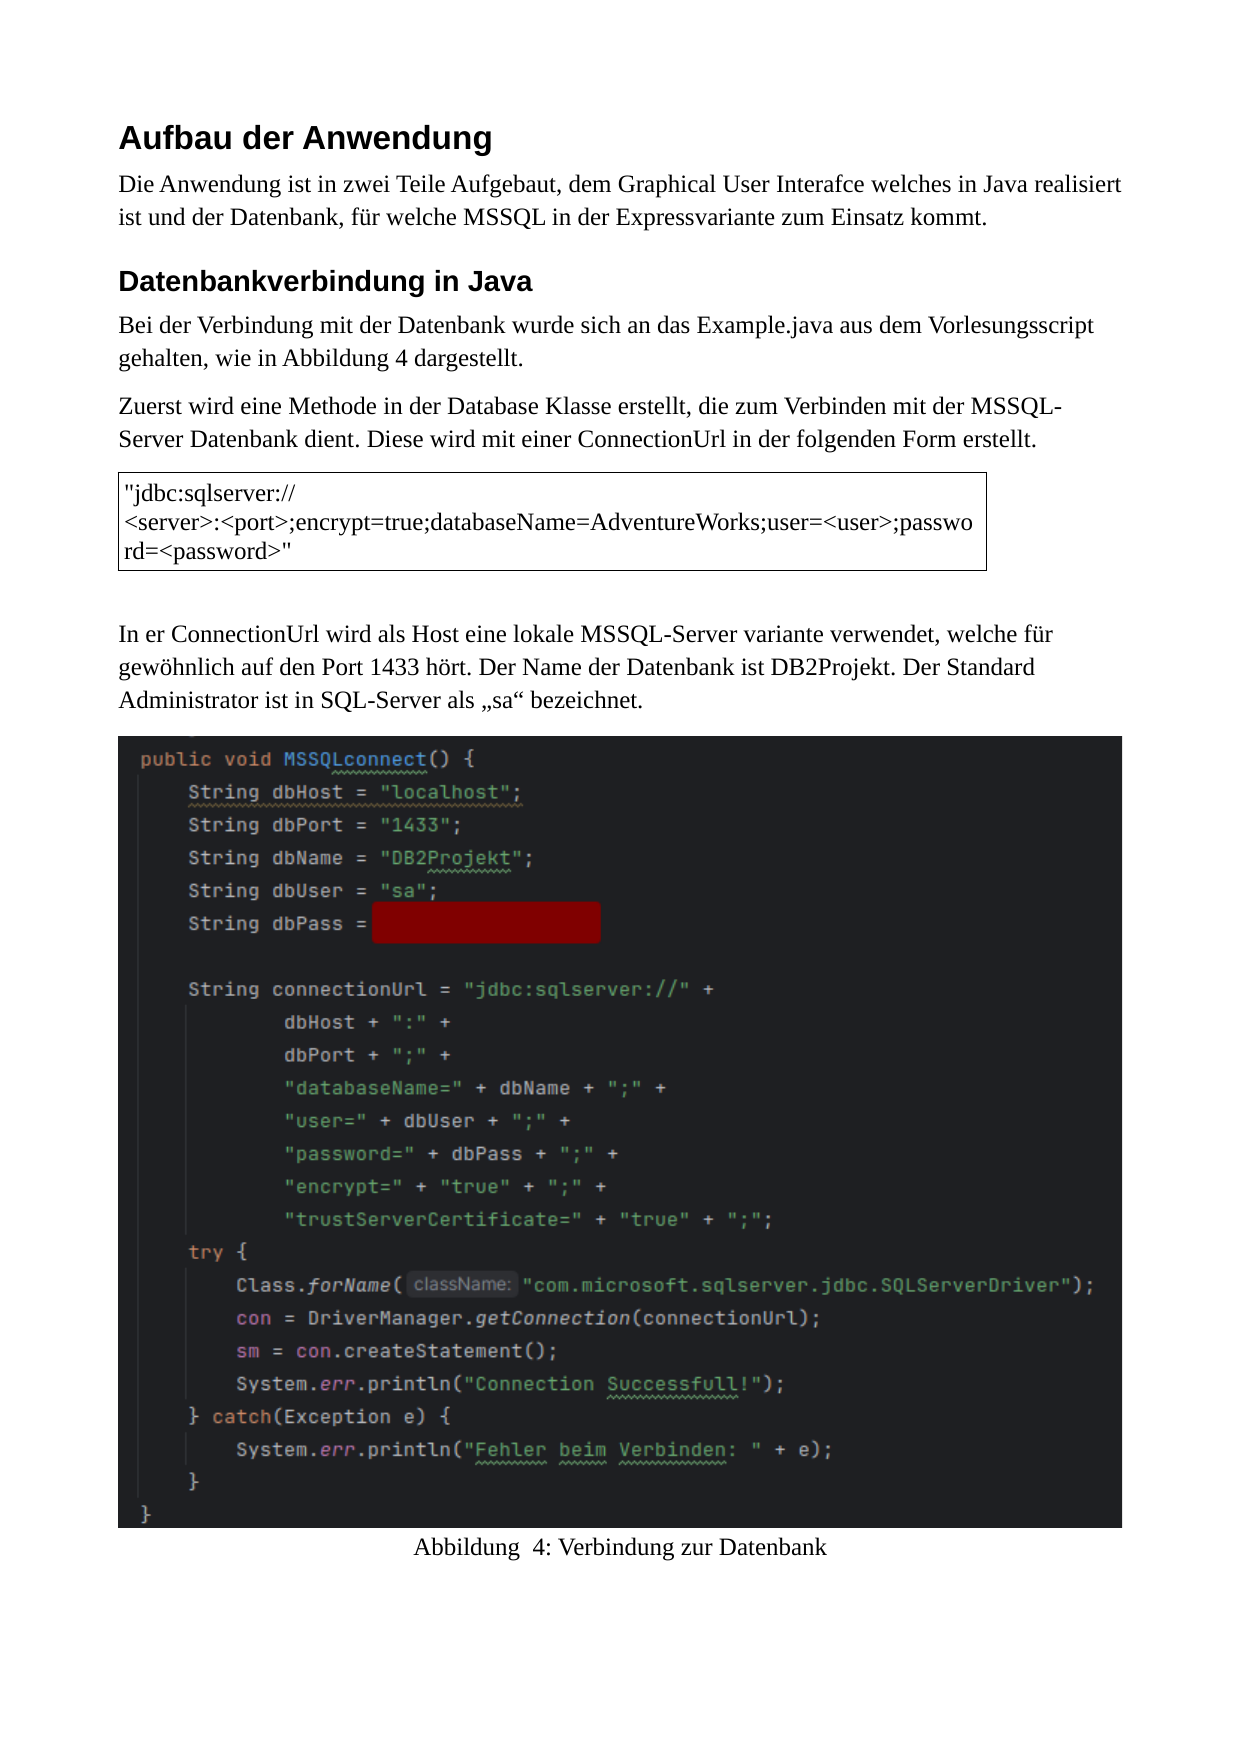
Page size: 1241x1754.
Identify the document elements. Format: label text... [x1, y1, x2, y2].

text Abbildung 4: Verbindung zur Datenbank [118, 1528, 1122, 1561]
text In er ConnectionUrl wird als Host eine lokale MSSQL-Server variante verwendet, welche für gewöhnlich auf den Port 1433 hört. Der Name der Datenbank ist DB2Projekt. Der Standard Administrator ist in SQL-Server als „sa“ bezeichnet. [118, 619, 1122, 714]
text Bei der Verbindung mit der Datenbank wurde sich an das Example.java aus dem Vorlesungsscript gehalten, wie in Abbildung 4 dargestellt. [118, 310, 1122, 372]
text Die Anwendung ist in zwei Teile Aufgebaut, dem Graphical User Interafce welches in Java realisiert ist und der Datenbank, für welche MSSQL in der Expressvariante zum Einsatz kommt. [118, 169, 1122, 231]
subtitle Aufbau der Anwendung [118, 118, 1122, 157]
table_header "jdbc:sqlserver://<server>:<port>;encrypt=true;databaseName=AdventureWorks;user=<user>;password=<password>" [119, 473, 986, 570]
text Zuerst wird eine Methode in der Database Klasse erstellt, die zum Verbinden mit der MSSQL-Server Datenbank dient. Diese wird mit einer ConnectionUrl in der folgenden Form erstellt. [118, 391, 1122, 453]
picture [118, 736, 1123, 1528]
subtitle Datenbankverbindung in Java [118, 264, 1122, 298]
